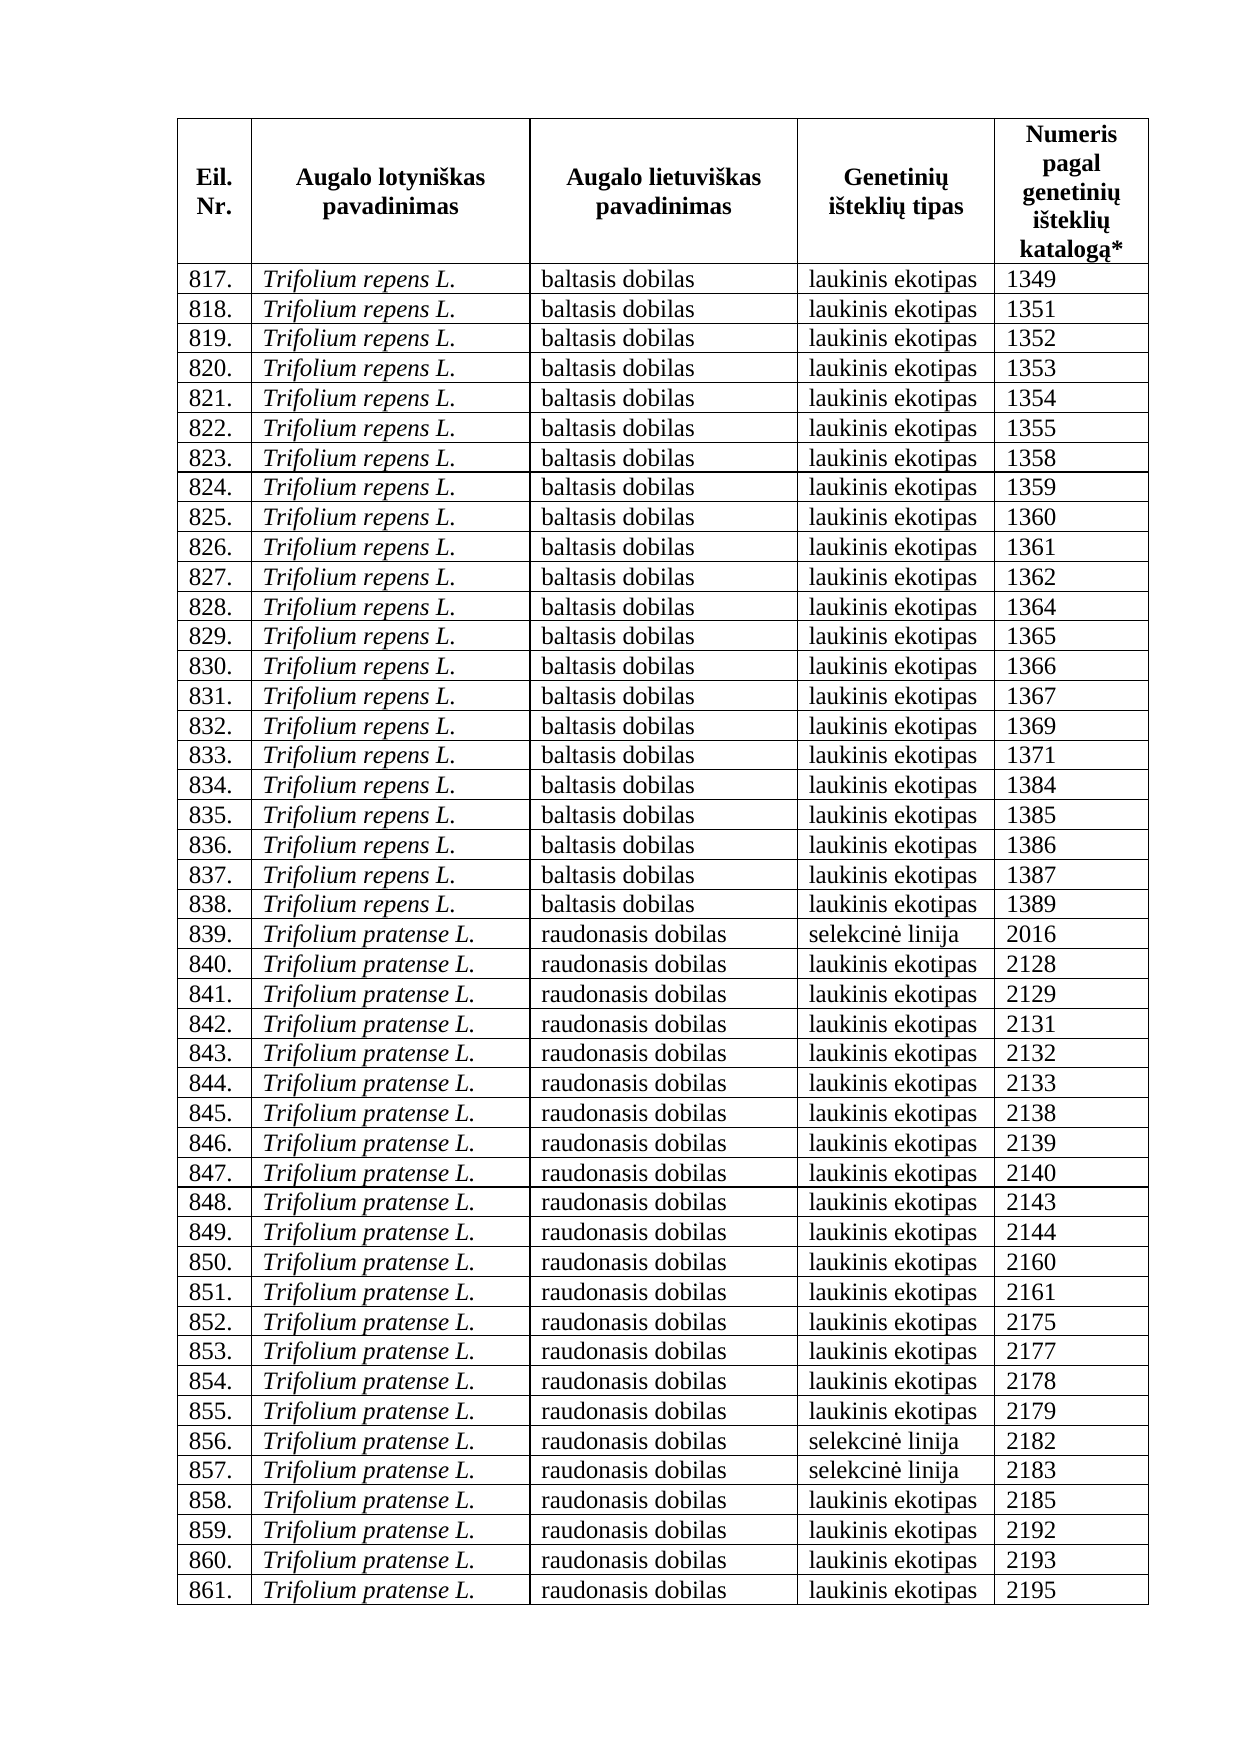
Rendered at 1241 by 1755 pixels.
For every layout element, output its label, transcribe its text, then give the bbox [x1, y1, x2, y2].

table_cell Trifolium repens L. [252, 711, 529, 739]
table_cell raudonasis dobilas [531, 1336, 797, 1365]
table_cell 835. [178, 800, 251, 829]
table_cell baltasis dobilas [531, 800, 797, 829]
table_cell 840. [178, 949, 251, 978]
table_cell laukinis ekotipas [798, 532, 994, 561]
table_cell laukinis ekotipas [798, 949, 994, 978]
table_cell 845. [178, 1098, 251, 1127]
table_cell Trifolium repens L. [252, 562, 529, 591]
table_cell 1352 [995, 324, 1148, 352]
table_cell Trifolium repens L. [252, 890, 529, 918]
table_header Numeris pagal genetinių išteklių katalogą* [995, 119, 1148, 263]
table_cell 820. [178, 353, 251, 382]
table_cell 846. [178, 1128, 251, 1157]
table_cell 822. [178, 413, 251, 442]
table_cell Trifolium repens L. [252, 621, 529, 650]
table_cell raudonasis dobilas [531, 1426, 797, 1454]
table_cell 837. [178, 860, 251, 888]
table_cell raudonasis dobilas [531, 1485, 797, 1514]
table_cell 1366 [995, 651, 1148, 680]
table_cell baltasis dobilas [531, 502, 797, 531]
table_cell 844. [178, 1068, 251, 1097]
table_cell raudonasis dobilas [531, 1396, 797, 1425]
table_cell Trifolium pratense L. [252, 1009, 529, 1037]
table_cell Trifolium pratense L. [252, 919, 529, 948]
table_cell 832. [178, 711, 251, 739]
table_cell baltasis dobilas [531, 294, 797, 322]
table_cell 1360 [995, 502, 1148, 531]
table_cell 1387 [995, 860, 1148, 888]
table_cell 853. [178, 1336, 251, 1365]
table_cell raudonasis dobilas [531, 1098, 797, 1127]
table_cell Trifolium repens L. [252, 264, 529, 293]
table_cell Trifolium repens L. [252, 502, 529, 531]
table_cell 1353 [995, 353, 1148, 382]
table_cell 2182 [995, 1426, 1148, 1454]
table_cell laukinis ekotipas [798, 1366, 994, 1395]
table_cell laukinis ekotipas [798, 383, 994, 412]
table_cell Trifolium pratense L. [252, 1426, 529, 1454]
table_cell 2132 [995, 1039, 1148, 1067]
table_cell 2160 [995, 1247, 1148, 1276]
table_cell 2178 [995, 1366, 1148, 1395]
table_cell 849. [178, 1217, 251, 1246]
table_cell 829. [178, 621, 251, 650]
table_cell laukinis ekotipas [798, 353, 994, 382]
table_cell 856. [178, 1426, 251, 1454]
table_cell 2129 [995, 979, 1148, 1008]
table_cell raudonasis dobilas [531, 1009, 797, 1037]
table_cell Trifolium pratense L. [252, 1277, 529, 1306]
table_cell Trifolium repens L. [252, 651, 529, 680]
table_cell baltasis dobilas [531, 711, 797, 739]
table_cell baltasis dobilas [531, 651, 797, 680]
table_cell Trifolium repens L. [252, 294, 529, 322]
table_cell selekcinė linija [798, 919, 994, 948]
table_cell laukinis ekotipas [798, 1336, 994, 1365]
table_cell Trifolium pratense L. [252, 949, 529, 978]
table_cell laukinis ekotipas [798, 1128, 994, 1157]
table_cell raudonasis dobilas [531, 949, 797, 978]
table_cell 826. [178, 532, 251, 561]
table_cell 859. [178, 1515, 251, 1544]
table_cell 854. [178, 1366, 251, 1395]
table_cell laukinis ekotipas [798, 294, 994, 322]
table_cell 860. [178, 1545, 251, 1574]
table_cell Trifolium repens L. [252, 383, 529, 412]
table_cell 819. [178, 324, 251, 352]
table_cell raudonasis dobilas [531, 1575, 797, 1603]
table_cell 2183 [995, 1456, 1148, 1484]
table_cell laukinis ekotipas [798, 1039, 994, 1067]
table_cell 2161 [995, 1277, 1148, 1306]
table_cell Trifolium repens L. [252, 473, 529, 501]
table_cell laukinis ekotipas [798, 1247, 994, 1276]
table_cell 834. [178, 770, 251, 799]
table_header Eil. Nr. [178, 119, 251, 263]
table_cell Trifolium pratense L. [252, 979, 529, 1008]
table_cell raudonasis dobilas [531, 1068, 797, 1097]
table_cell baltasis dobilas [531, 860, 797, 888]
table_cell Trifolium repens L. [252, 830, 529, 859]
table_cell laukinis ekotipas [798, 1485, 994, 1514]
table_cell raudonasis dobilas [531, 1515, 797, 1544]
table_cell Trifolium repens L. [252, 443, 529, 471]
table_cell 848. [178, 1188, 251, 1216]
table_cell 847. [178, 1158, 251, 1186]
table_cell 1367 [995, 681, 1148, 710]
table_cell laukinis ekotipas [798, 770, 994, 799]
table_cell 2138 [995, 1098, 1148, 1127]
table_cell 824. [178, 473, 251, 501]
table_cell 2192 [995, 1515, 1148, 1544]
table_header Augalo lotyniškas pavadinimas [252, 119, 529, 263]
table_cell Trifolium pratense L. [252, 1217, 529, 1246]
table_cell baltasis dobilas [531, 681, 797, 710]
table_cell Trifolium pratense L. [252, 1068, 529, 1097]
table_cell raudonasis dobilas [531, 1128, 797, 1157]
table_cell Trifolium pratense L. [252, 1158, 529, 1186]
table_cell laukinis ekotipas [798, 1277, 994, 1306]
table_cell 858. [178, 1485, 251, 1514]
table_cell Trifolium pratense L. [252, 1336, 529, 1365]
table_cell Trifolium pratense L. [252, 1307, 529, 1335]
table_cell laukinis ekotipas [798, 502, 994, 531]
table_cell raudonasis dobilas [531, 1277, 797, 1306]
table_cell baltasis dobilas [531, 383, 797, 412]
table_cell 1354 [995, 383, 1148, 412]
table_cell laukinis ekotipas [798, 979, 994, 1008]
table_cell baltasis dobilas [531, 353, 797, 382]
table_cell baltasis dobilas [531, 413, 797, 442]
table_cell raudonasis dobilas [531, 1039, 797, 1067]
table_cell laukinis ekotipas [798, 1217, 994, 1246]
table_cell laukinis ekotipas [798, 711, 994, 739]
table_cell 1361 [995, 532, 1148, 561]
table_cell raudonasis dobilas [531, 979, 797, 1008]
table_cell raudonasis dobilas [531, 1456, 797, 1484]
table_cell laukinis ekotipas [798, 860, 994, 888]
table_cell Trifolium pratense L. [252, 1039, 529, 1067]
table_cell laukinis ekotipas [798, 1098, 994, 1127]
table_cell laukinis ekotipas [798, 1575, 994, 1603]
table_cell 1385 [995, 800, 1148, 829]
table_cell Trifolium repens L. [252, 413, 529, 442]
table_cell Trifolium pratense L. [252, 1366, 529, 1395]
table_cell 2131 [995, 1009, 1148, 1037]
table_cell 1389 [995, 890, 1148, 918]
table_cell Trifolium repens L. [252, 800, 529, 829]
table_cell 1349 [995, 264, 1148, 293]
table_cell laukinis ekotipas [798, 592, 994, 620]
table_cell 823. [178, 443, 251, 471]
table_cell 817. [178, 264, 251, 293]
table_cell baltasis dobilas [531, 621, 797, 650]
table_cell Trifolium repens L. [252, 860, 529, 888]
table_cell 842. [178, 1009, 251, 1037]
table_cell laukinis ekotipas [798, 1307, 994, 1335]
table_cell 1351 [995, 294, 1148, 322]
table_cell laukinis ekotipas [798, 562, 994, 591]
table_cell laukinis ekotipas [798, 413, 994, 442]
table_cell baltasis dobilas [531, 592, 797, 620]
table_cell raudonasis dobilas [531, 919, 797, 948]
table_cell 838. [178, 890, 251, 918]
table_cell Trifolium pratense L. [252, 1515, 529, 1544]
table_cell 827. [178, 562, 251, 591]
table_cell laukinis ekotipas [798, 651, 994, 680]
table_cell Trifolium pratense L. [252, 1456, 529, 1484]
table_cell 841. [178, 979, 251, 1008]
table_cell laukinis ekotipas [798, 473, 994, 501]
table_cell laukinis ekotipas [798, 443, 994, 471]
table_cell 830. [178, 651, 251, 680]
table_cell Trifolium repens L. [252, 681, 529, 710]
table_cell laukinis ekotipas [798, 1158, 994, 1186]
table_cell Trifolium pratense L. [252, 1485, 529, 1514]
table_cell baltasis dobilas [531, 473, 797, 501]
table_cell Trifolium repens L. [252, 324, 529, 352]
table_cell 850. [178, 1247, 251, 1276]
table_cell raudonasis dobilas [531, 1188, 797, 1216]
table_cell 1359 [995, 473, 1148, 501]
table_cell 2195 [995, 1575, 1148, 1603]
table_cell Trifolium pratense L. [252, 1575, 529, 1603]
table_header Augalo lietuviškas pavadinimas [531, 119, 797, 263]
table_cell 1369 [995, 711, 1148, 739]
table_cell 2133 [995, 1068, 1148, 1097]
table_cell baltasis dobilas [531, 741, 797, 769]
table_cell Trifolium pratense L. [252, 1396, 529, 1425]
table_cell baltasis dobilas [531, 890, 797, 918]
table_cell laukinis ekotipas [798, 264, 994, 293]
table_cell Trifolium repens L. [252, 741, 529, 769]
table_cell 825. [178, 502, 251, 531]
table_cell raudonasis dobilas [531, 1366, 797, 1395]
table_cell laukinis ekotipas [798, 324, 994, 352]
table_cell laukinis ekotipas [798, 1545, 994, 1574]
table_cell selekcinė linija [798, 1456, 994, 1484]
table_cell 1384 [995, 770, 1148, 799]
table_cell laukinis ekotipas [798, 1068, 994, 1097]
table_cell 1358 [995, 443, 1148, 471]
table_cell 831. [178, 681, 251, 710]
table_cell Trifolium repens L. [252, 770, 529, 799]
table_cell 857. [178, 1456, 251, 1484]
table_cell 1365 [995, 621, 1148, 650]
table_cell laukinis ekotipas [798, 1009, 994, 1037]
table_cell 1364 [995, 592, 1148, 620]
table_cell raudonasis dobilas [531, 1158, 797, 1186]
table_cell 851. [178, 1277, 251, 1306]
table_cell 821. [178, 383, 251, 412]
table_cell 828. [178, 592, 251, 620]
table_cell raudonasis dobilas [531, 1307, 797, 1335]
table_cell laukinis ekotipas [798, 890, 994, 918]
table_cell baltasis dobilas [531, 264, 797, 293]
table_cell 2143 [995, 1188, 1148, 1216]
table_cell 2185 [995, 1485, 1148, 1514]
table_cell 839. [178, 919, 251, 948]
table_cell 2193 [995, 1545, 1148, 1574]
table_cell 1386 [995, 830, 1148, 859]
table_cell 2177 [995, 1336, 1148, 1365]
table_cell baltasis dobilas [531, 532, 797, 561]
table_cell laukinis ekotipas [798, 741, 994, 769]
table_cell raudonasis dobilas [531, 1247, 797, 1276]
table_cell 852. [178, 1307, 251, 1335]
table_cell laukinis ekotipas [798, 800, 994, 829]
table_cell 818. [178, 294, 251, 322]
table_cell laukinis ekotipas [798, 830, 994, 859]
table_cell raudonasis dobilas [531, 1217, 797, 1246]
table_cell 2140 [995, 1158, 1148, 1186]
table_cell Trifolium repens L. [252, 532, 529, 561]
table_cell 2128 [995, 949, 1148, 978]
table_cell Trifolium pratense L. [252, 1098, 529, 1127]
table_cell raudonasis dobilas [531, 1545, 797, 1574]
table_cell laukinis ekotipas [798, 621, 994, 650]
table_cell 2144 [995, 1217, 1148, 1246]
table_cell baltasis dobilas [531, 443, 797, 471]
table_cell 836. [178, 830, 251, 859]
table_cell 843. [178, 1039, 251, 1067]
table_cell baltasis dobilas [531, 324, 797, 352]
table_cell 1362 [995, 562, 1148, 591]
table_cell laukinis ekotipas [798, 681, 994, 710]
table_cell Trifolium pratense L. [252, 1545, 529, 1574]
table_header Genetinių išteklių tipas [798, 119, 994, 263]
table_cell baltasis dobilas [531, 830, 797, 859]
table_cell baltasis dobilas [531, 562, 797, 591]
table_cell laukinis ekotipas [798, 1396, 994, 1425]
table_cell Trifolium pratense L. [252, 1188, 529, 1216]
table_cell 1371 [995, 741, 1148, 769]
table_cell 855. [178, 1396, 251, 1425]
table_cell selekcinė linija [798, 1426, 994, 1454]
table_cell baltasis dobilas [531, 770, 797, 799]
table_cell Trifolium repens L. [252, 592, 529, 620]
table_cell Trifolium repens L. [252, 353, 529, 382]
table_cell 2139 [995, 1128, 1148, 1157]
table_cell 2179 [995, 1396, 1148, 1425]
table_cell Trifolium pratense L. [252, 1247, 529, 1276]
table_cell 833. [178, 741, 251, 769]
table_cell laukinis ekotipas [798, 1188, 994, 1216]
table_cell 2175 [995, 1307, 1148, 1335]
table_cell 861. [178, 1575, 251, 1603]
table_cell 2016 [995, 919, 1148, 948]
table_cell 1355 [995, 413, 1148, 442]
table_cell Trifolium pratense L. [252, 1128, 529, 1157]
table_cell laukinis ekotipas [798, 1515, 994, 1544]
